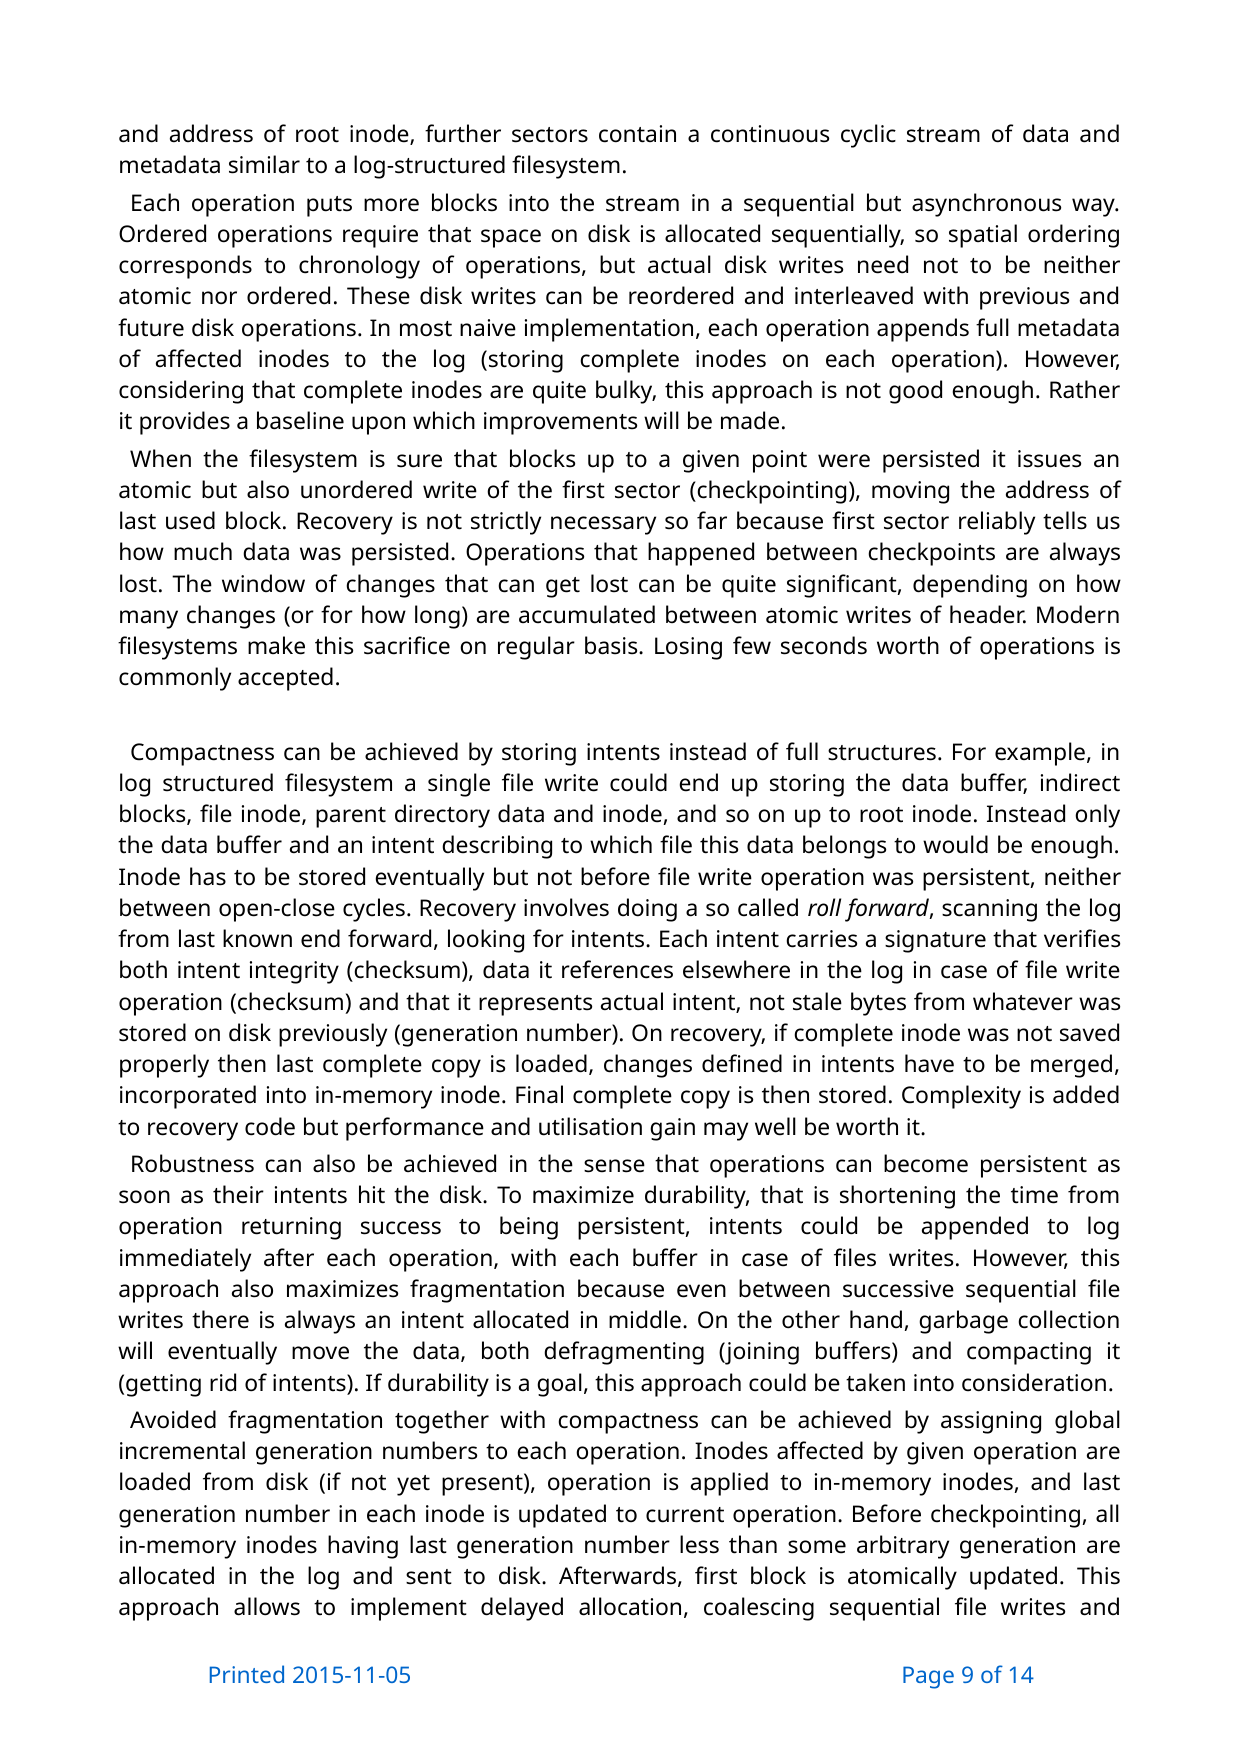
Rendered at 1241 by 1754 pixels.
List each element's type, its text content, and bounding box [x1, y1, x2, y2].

text Compactness can be achieved by storing intents instead of full structures. For example, in log structured filesystem a single file write could end up storing the data buffer, indirect blocks, file inode, parent directory data and inode, and so on up to root inode. Instead only the data buffer and an intent describing to which file this data belongs to would be enough. Inode has to be stored eventually but not before file write operation was persistent, neither between open-close cycles. Recovery involves doing a so called roll forward, scanning the log from last known end forward, looking for intents. Each intent carries a signature that verifies both intent integrity (checksum), data it references elsewhere in the log in case of file write operation (checksum) and that it represents actual intent, not stale bytes from whatever was stored on disk previously (generation number). On recovery, if complete inode was not saved properly then last complete copy is loaded, changes defined in intents have to be merged, incorporated into in-memory inode. Final complete copy is then stored. Complexity is added to recovery code but performance and utilisation gain may well be worth it. [118, 736, 1122, 1142]
text and address of root inode, further sectors contain a continuous cyclic stream of data and metadata similar to a log-structured filesystem. [118, 118, 1122, 181]
text Each operation puts more blocks into the stream in a sequential but asynchronous way. Ordered operations require that space on disk is allocated sequentially, so spatial ordering corresponds to chronology of operations, but actual disk writes need not to be neither atomic nor ordered. These disk writes can be reordered and interleaved with previous and future disk operations. In most naive implementation, each operation appends full metadata of affected inodes to the log (storing complete inodes on each operation). However, considering that complete inodes are quite bulky, this approach is not good enough. Rather it provides a baseline upon which improvements will be made. [118, 187, 1122, 437]
text When the filesystem is sure that blocks up to a given point were persisted it issues an atomic but also unordered write of the first sector (checkpointing), moving the address of last used block. Recovery is not strictly necessary so far because first sector reliably tells us how much data was persisted. Operations that happened between checkpoints are always lost. The window of changes that can get lost can be quite significant, depending on how many changes (or for how long) are accumulated between atomic writes of header. Modern filesystems make this sacrifice on regular basis. Losing few seconds worth of operations is commonly accepted. [118, 442, 1122, 692]
text Robustness can also be achieved in the sense that operations can become persistent as soon as their intents hit the disk. To maximize durability, that is shortening the time from operation returning success to being persistent, intents could be appended to log immediately after each operation, with each buffer in case of files writes. However, this approach also maximizes fragmentation because even between successive sequential file writes there is always an intent allocated in middle. On the other hand, garbage collection will eventually move the data, both defragmenting (joining buffers) and compacting it (getting rid of intents). If durability is a goal, this approach could be taken into consideration. [118, 1148, 1122, 1398]
text Avoided fragmentation together with compactness can be achieved by assigning global incremental generation numbers to each operation. Inodes affected by given operation are loaded from disk (if not yet present), operation is applied to in-memory inodes, and last generation number in each inode is updated to current operation. Before checkpointing, all in-memory inodes having last generation number less than some arbitrary generation are allocated in the log and sent to disk. Afterwards, first block is atomically updated. This approach allows to implement delayed allocation, coalescing sequential file writes and [118, 1404, 1122, 1622]
